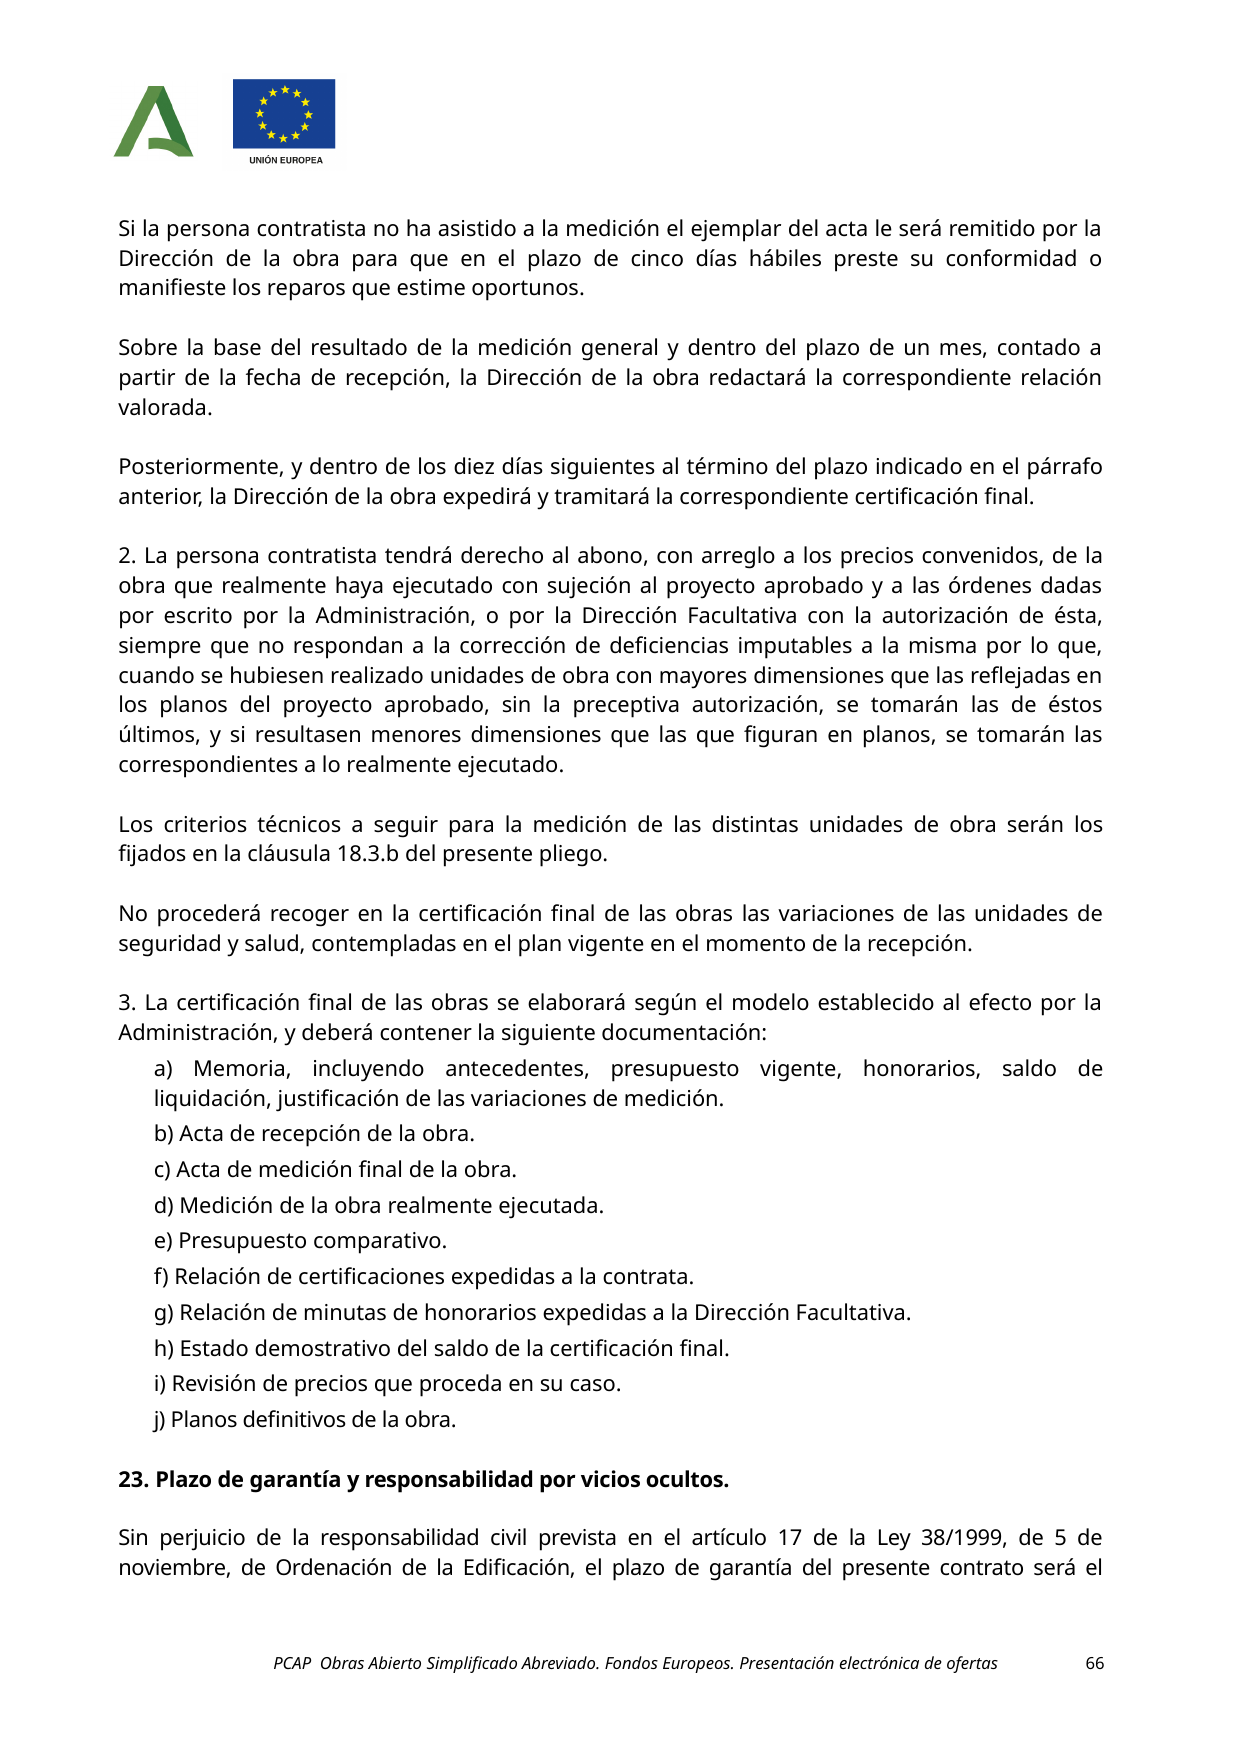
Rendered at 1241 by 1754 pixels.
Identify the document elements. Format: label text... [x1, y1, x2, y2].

picture [221, 73, 347, 171]
text 23. Plazo de garantía y responsabilidad por vicios ocultos. [118, 1464, 1104, 1493]
text a) Memoria, incluyendo antecedentes, presupuesto vigente, honorarios, saldo de liquidación, justificación de las variaciones de medición. [153, 1053, 1104, 1112]
text 2. La persona contratista tendrá derecho al abono, con arreglo a los precios convenidos, de la obra que realmente haya ejecutado con sujeción al proyecto aprobado y a las órdenes dadas por escrito por la Administración, o por la Dirección Facultativa con la autorización de ésta, siempre que no respondan a la corrección de deficiencias imputables a la misma por lo que, cuando se hubiesen realizado unidades de obra con mayores dimensiones que las reflejadas en los planos del proyecto aprobado, sin la preceptiva autorización, se tomarán las de éstos últimos, y si resultasen menores dimensiones que las que figuran en planos, se tomarán las correspondientes a lo realmente ejecutado. [118, 540, 1104, 779]
text f) Relación de certificaciones expedidas a la contrata. [153, 1261, 1104, 1291]
text h) Estado demostrativo del saldo de la certificación final. [153, 1333, 1104, 1362]
picture [109, 81, 198, 161]
text g) Relación de minutas de honorarios expedidas a la Dirección Facultativa. [153, 1297, 1104, 1327]
text Los criterios técnicos a seguir para la medición de las distintas unidades de obra serán los fijados en la cláusula 18.3.b del presente pliego. [118, 808, 1104, 868]
text 3. La certificación final de las obras se elaborará según el modelo establecido al efecto por la Administración, y deberá contener la siguiente documentación: [118, 987, 1104, 1047]
text j) Planos definitivos de la obra. [153, 1404, 1104, 1434]
text d) Medición de la obra realmente ejecutada. [153, 1190, 1104, 1219]
text i) Revisión de precios que proceda en su caso. [153, 1368, 1104, 1398]
text b) Acta de recepción de la obra. [153, 1118, 1104, 1148]
text c) Acta de medición final de la obra. [153, 1154, 1104, 1184]
text Sobre la base del resultado de la medición general y dentro del plazo de un mes, contado a partir de la fecha de recepción, la Dirección de la obra redactará la correspondiente relación valorada. [118, 332, 1104, 421]
text e) Presupuesto comparativo. [153, 1226, 1104, 1255]
text No procederá recoger en la certificación final de las obras las variaciones de las unidades de seguridad y salud, contempladas en el plan vigente en el momento de la recepción. [118, 898, 1104, 957]
text Posteriormente, y dentro de los diez días siguientes al término del plazo indicado en el párrafo anterior, la Dirección de la obra expedirá y tramitará la correspondiente certificación final. [118, 451, 1104, 511]
text Sin perjuicio de la responsabilidad civil prevista en el artículo 17 de la Ley 38/1999, de 5 de noviembre, de Ordenación de la Edificación, el plazo de garantía del presente contrato será el [118, 1522, 1104, 1582]
text Si la persona contratista no ha asistido a la medición el ejemplar del acta le será remitido por la Dirección de la obra para que en el plazo de cinco días hábiles preste su conformidad o manifieste los reparos que estime oportunos. [118, 213, 1104, 302]
